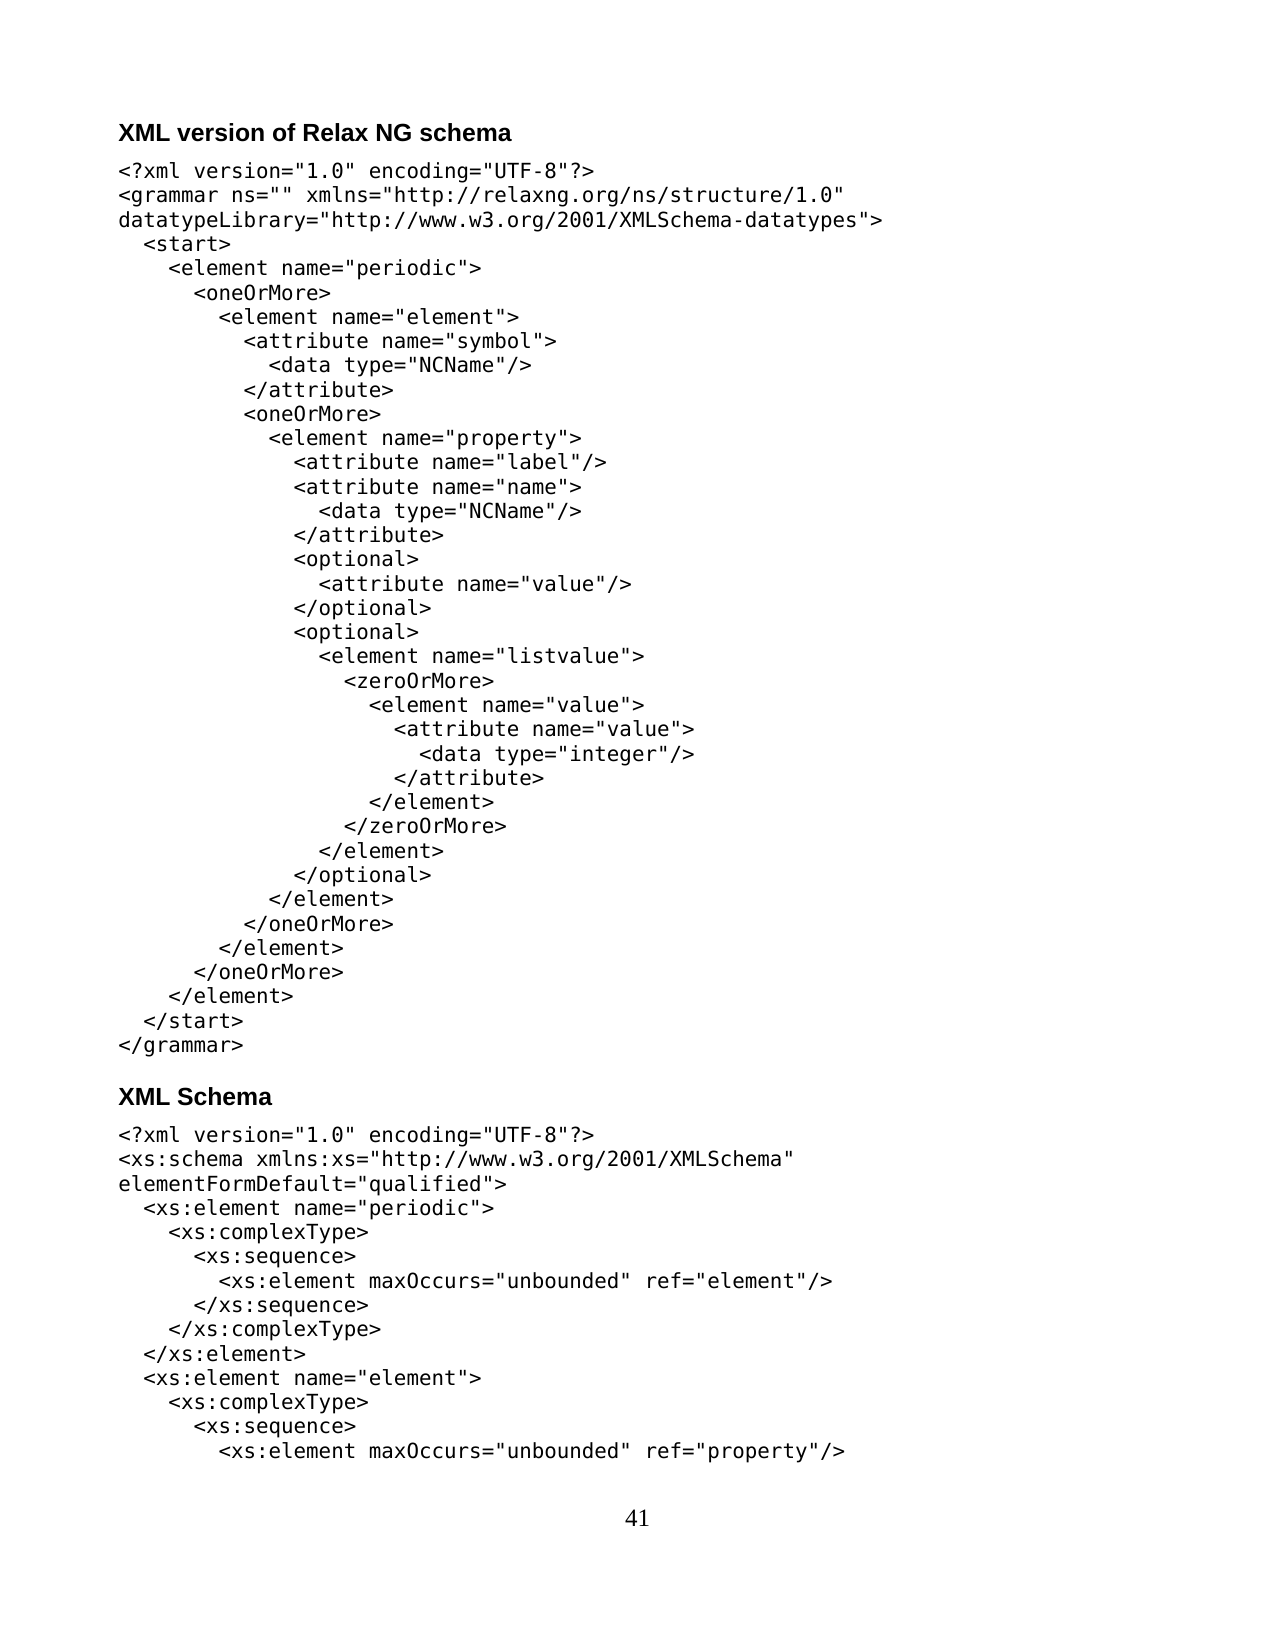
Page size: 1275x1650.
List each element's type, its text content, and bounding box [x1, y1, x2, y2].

text </optional> [118, 596, 1157, 620]
text <xs:element maxOccurs="unbounded" ref="property"/> [118, 1439, 1157, 1463]
text <attribute name="label"/> [118, 450, 1157, 475]
text <data type="integer"/> [118, 742, 1157, 766]
text <attribute name="value"> [118, 717, 1157, 742]
text <zeroOrMore> [118, 669, 1157, 693]
text <xs:complexType> [118, 1390, 1157, 1414]
text <xs:sequence> [118, 1414, 1157, 1439]
text <xs:element name="element"> [118, 1366, 1157, 1390]
text <element name="value"> [118, 693, 1157, 717]
text <element name="element"> [118, 305, 1157, 329]
text <optional> [118, 547, 1157, 572]
text <?xml version="1.0" encoding="UTF-8"?> [118, 1123, 1157, 1147]
text </xs:sequence> [118, 1293, 1157, 1317]
text </element> [118, 984, 1157, 1009]
text </xs:complexType> [118, 1317, 1157, 1342]
text </attribute> [118, 766, 1157, 790]
text <attribute name="name"> [118, 475, 1157, 499]
text </element> [118, 936, 1157, 960]
text <xs:element maxOccurs="unbounded" ref="element"/> [118, 1269, 1157, 1293]
text </zeroOrMore> [118, 814, 1157, 839]
text <element name="periodic"> [118, 256, 1157, 281]
text <optional> [118, 620, 1157, 644]
text <attribute name="symbol"> [118, 329, 1157, 353]
text </oneOrMore> [118, 912, 1157, 936]
text <element name="listvalue"> [118, 644, 1157, 669]
text </element> [118, 790, 1157, 814]
text </attribute> [118, 378, 1157, 402]
text <xs:schema xmlns:xs="http://www.w3.org/2001/XMLSchema" elementFormDefault="qualified"> [118, 1147, 1157, 1196]
text <oneOrMore> [118, 402, 1157, 426]
text </optional> [118, 863, 1157, 887]
text </element> [118, 839, 1157, 863]
text </xs:element> [118, 1342, 1157, 1366]
subtitle XML version of Relax NG schema [118, 118, 1157, 147]
text <xs:complexType> [118, 1220, 1157, 1244]
text <oneOrMore> [118, 281, 1157, 305]
text </element> [118, 887, 1157, 912]
text <xs:sequence> [118, 1244, 1157, 1269]
text <grammar ns="" xmlns="http://relaxng.org/ns/structure/1.0" datatypeLibrary="http://www.w3.org/2001/XMLSchema-datatypes"> [118, 183, 1157, 232]
text <attribute name="value"/> [118, 572, 1157, 596]
text <start> [118, 232, 1157, 256]
text </oneOrMore> [118, 960, 1157, 984]
text </grammar> [118, 1033, 1157, 1057]
text </start> [118, 1009, 1157, 1033]
text <data type="NCName"/> [118, 353, 1157, 378]
text <?xml version="1.0" encoding="UTF-8"?> [118, 159, 1157, 183]
text <data type="NCName"/> [118, 499, 1157, 523]
subtitle XML Schema [118, 1082, 1157, 1111]
text </attribute> [118, 523, 1157, 547]
text <xs:element name="periodic"> [118, 1196, 1157, 1220]
text <element name="property"> [118, 426, 1157, 450]
